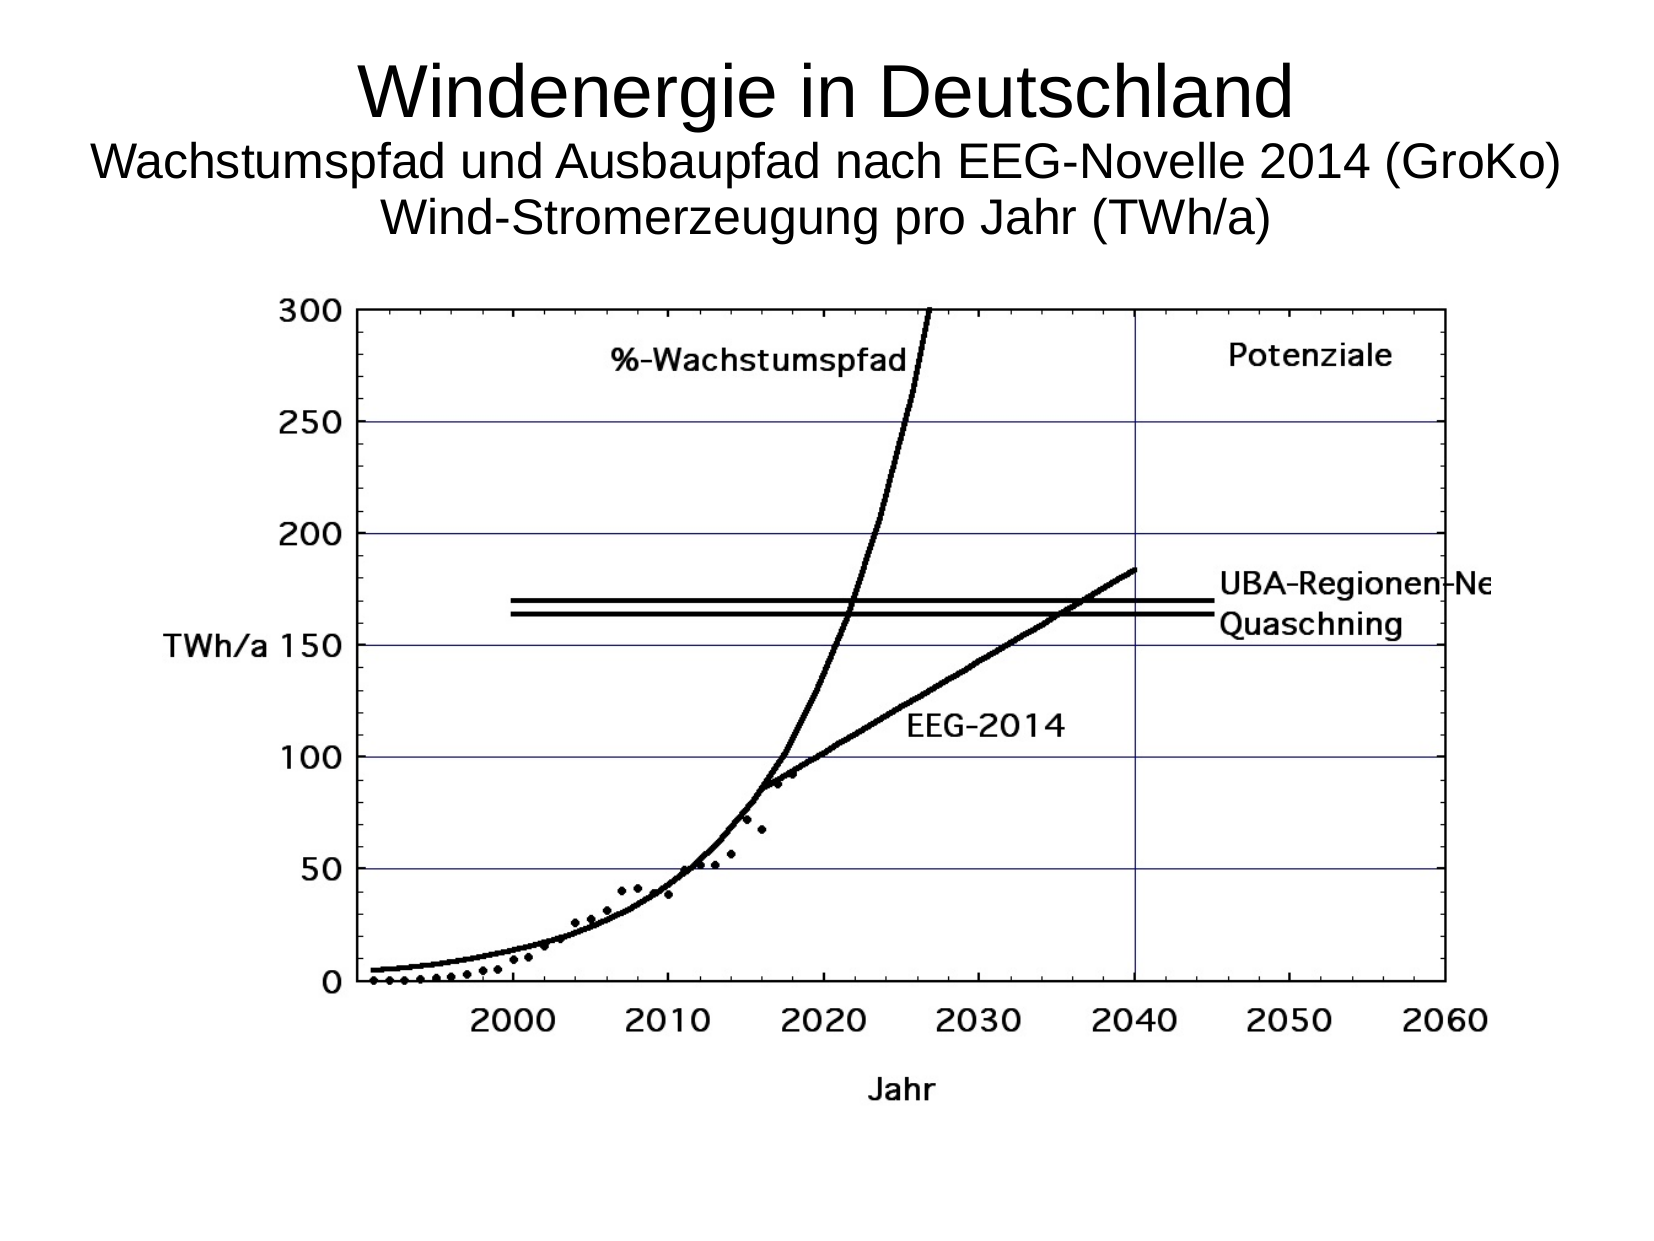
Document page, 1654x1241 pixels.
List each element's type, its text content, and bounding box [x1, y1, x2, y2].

picture [162, 290, 1491, 1109]
title Windenergie in Deutschland Wachstumspfad und Ausbaupfad nach EEG-Novelle 2014 (GroKo) Wind-Stromerzeugung pro Jahr (TWh/a) [82, 49, 1571, 257]
